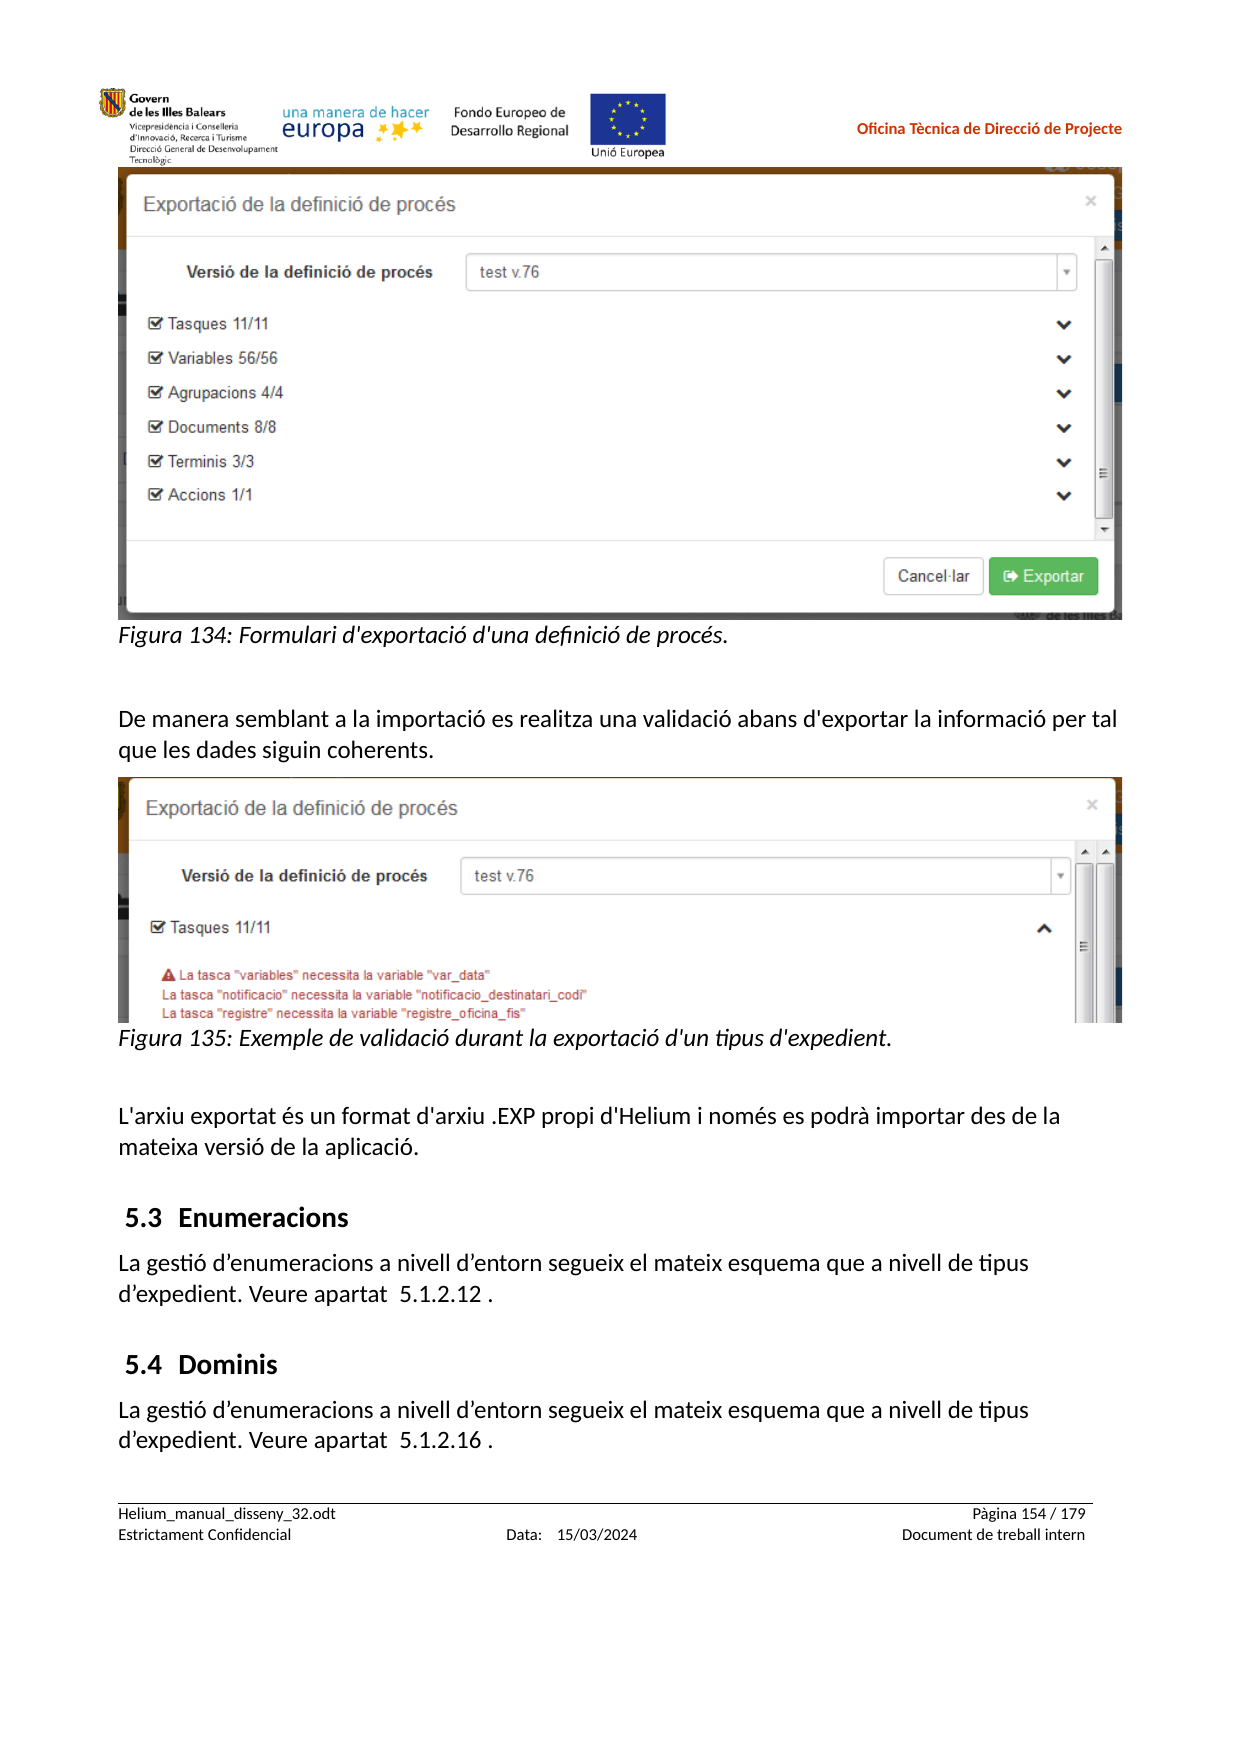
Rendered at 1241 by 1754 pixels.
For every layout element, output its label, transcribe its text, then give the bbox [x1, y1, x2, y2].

text Figura 135: Exemple de validació durant la exportació d'un tipus d'expedient. [118, 1023, 1122, 1053]
text L'arxiu exportat és un format d'arxiu .EXP propi d'Helium i només es podrà importar des de la mateixa versió de la aplicació. [118, 1101, 1122, 1162]
text De manera semblant a la importació es realitza una validació abans d'exportar la informació per tal que les dades siguin coherents. [118, 704, 1122, 765]
text Figura 134: Formulari d'exportació d'una definició de procés. [118, 620, 1122, 650]
picture [118, 777, 1123, 1023]
text La gestió d’enumeracions a nivell d’entorn segueix el mateix esquema que a nivell de tipus d’expedient. Veure apartat 5.1.2.12 . [118, 1247, 1122, 1308]
picture [99, 87, 668, 166]
text La gestió d’enumeracions a nivell d’entorn segueix el mateix esquema que a nivell de tipus d’expedient. Veure apartat 5.1.2.16 . [118, 1394, 1122, 1455]
subtitle Dominis [118, 1346, 1122, 1381]
picture [118, 167, 1123, 620]
subtitle Enumeracions [118, 1199, 1122, 1235]
